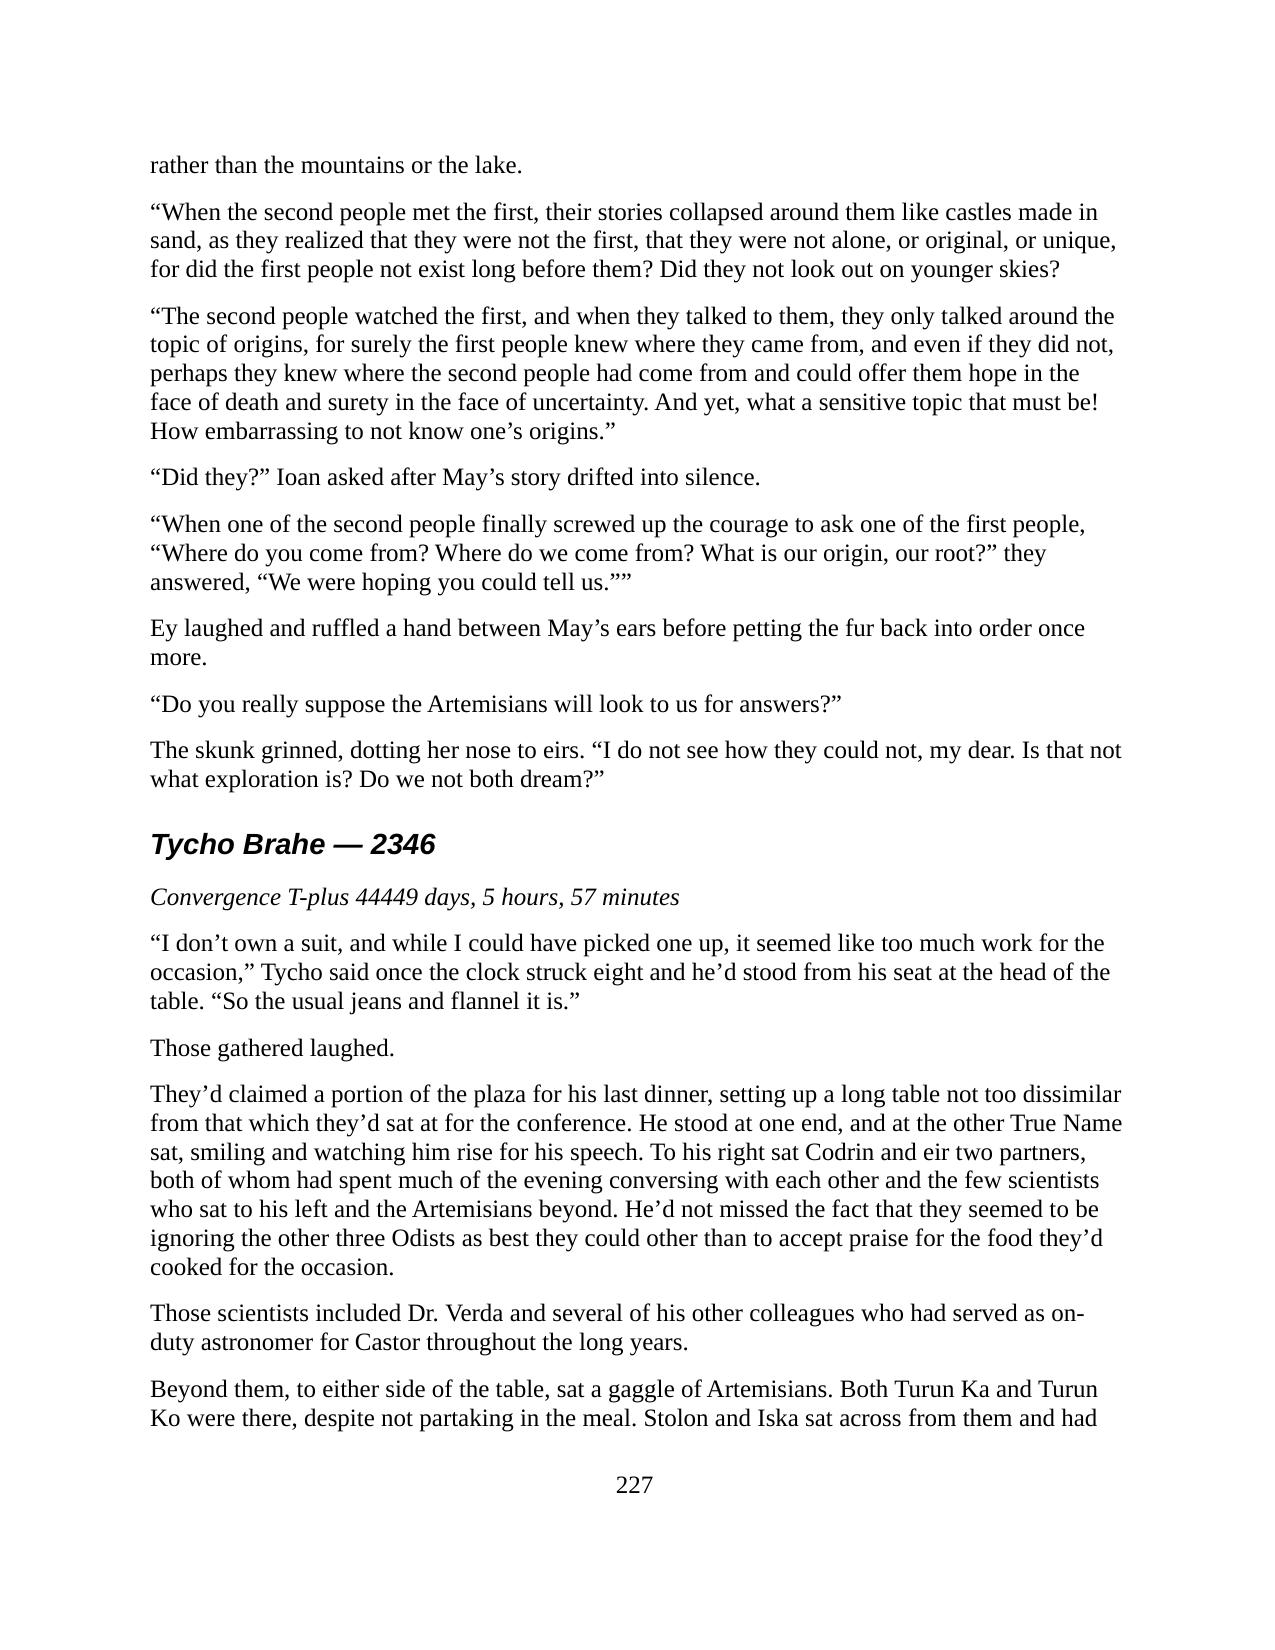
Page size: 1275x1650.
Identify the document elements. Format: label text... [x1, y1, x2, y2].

text “The second people watched the first, and when they talked to them, they only talked around the topic of origins, for surely the first people knew where they came from, and even if they did not, perhaps they knew where the second people had come from and could offer them hope in the face of death and surety in the face of uncertainty. And yet, what a sensitive topic that must be! How embarrassing to not know one’s origins.” [150, 301, 1125, 444]
text They’d claimed a portion of the plaza for his last dinner, setting up a long table not too dissimilar from that which they’d sat at for the conference. He stood at one end, and at the other True Name sat, smiling and watching him rise for his speech. To his right sat Codrin and eir two partners, both of whom had spent much of the evening conversing with each other and the few scientists who sat to his left and the Artemisians beyond. He’d not missed the fact that they seemed to be ignoring the other three Odists as best they could other than to accept praise for the food they’d cooked for the occasion. [150, 1079, 1125, 1281]
text “Do you really suppose the Artemisians will look to us for answers?” [150, 689, 1125, 717]
subtitle Tycho Brahe — 2346 [150, 827, 1125, 860]
text Those scientists included Dr. Verda and several of his other colleagues who had served as on-duty astronomer for Castor throughout the long years. [150, 1298, 1125, 1356]
text Beyond them, to either side of the table, sat a gaggle of Artemisians. Both Turun Ka and Turun Ko were there, despite not partaking in the meal. Stolon and Iska sat across from them and had [150, 1374, 1125, 1431]
text Convergence T-plus 44449 days, 5 hours, 57 minutes [150, 882, 1125, 911]
text “I don’t own a suit, and while I could have picked one up, it seemed like too much work for the occasion,” Tycho said once the clock struck eight and he’d stood from his seat at the head of the table. “So the usual jeans and flannel it is.” [150, 928, 1125, 1015]
text rather than the mountains or the lake. [150, 150, 1125, 179]
text “When the second people met the first, their stories collapsed around them like castles made in sand, as they realized that they were not the first, that they were not alone, or original, or unique, for did the first people not exist long before them? Did they not look out on younger skies? [150, 197, 1125, 283]
text Ey laughed and ruffled a hand between May’s ears before petting the fur back into order once more. [150, 613, 1125, 671]
text “Did they?” Ioan asked after May’s story drifted into silence. [150, 462, 1125, 491]
text The skunk grinned, dotting her nose to eirs. “I do not see how they could not, my dear. Is that not what exploration is? Do we not both dream?” [150, 735, 1125, 793]
text “When one of the second people finally screwed up the courage to ask one of the first people, “Where do you come from? Where do we come from? What is our origin, our root?” they answered, “We were hoping you could tell us.”” [150, 509, 1125, 595]
text Those gathered laughed. [150, 1033, 1125, 1061]
